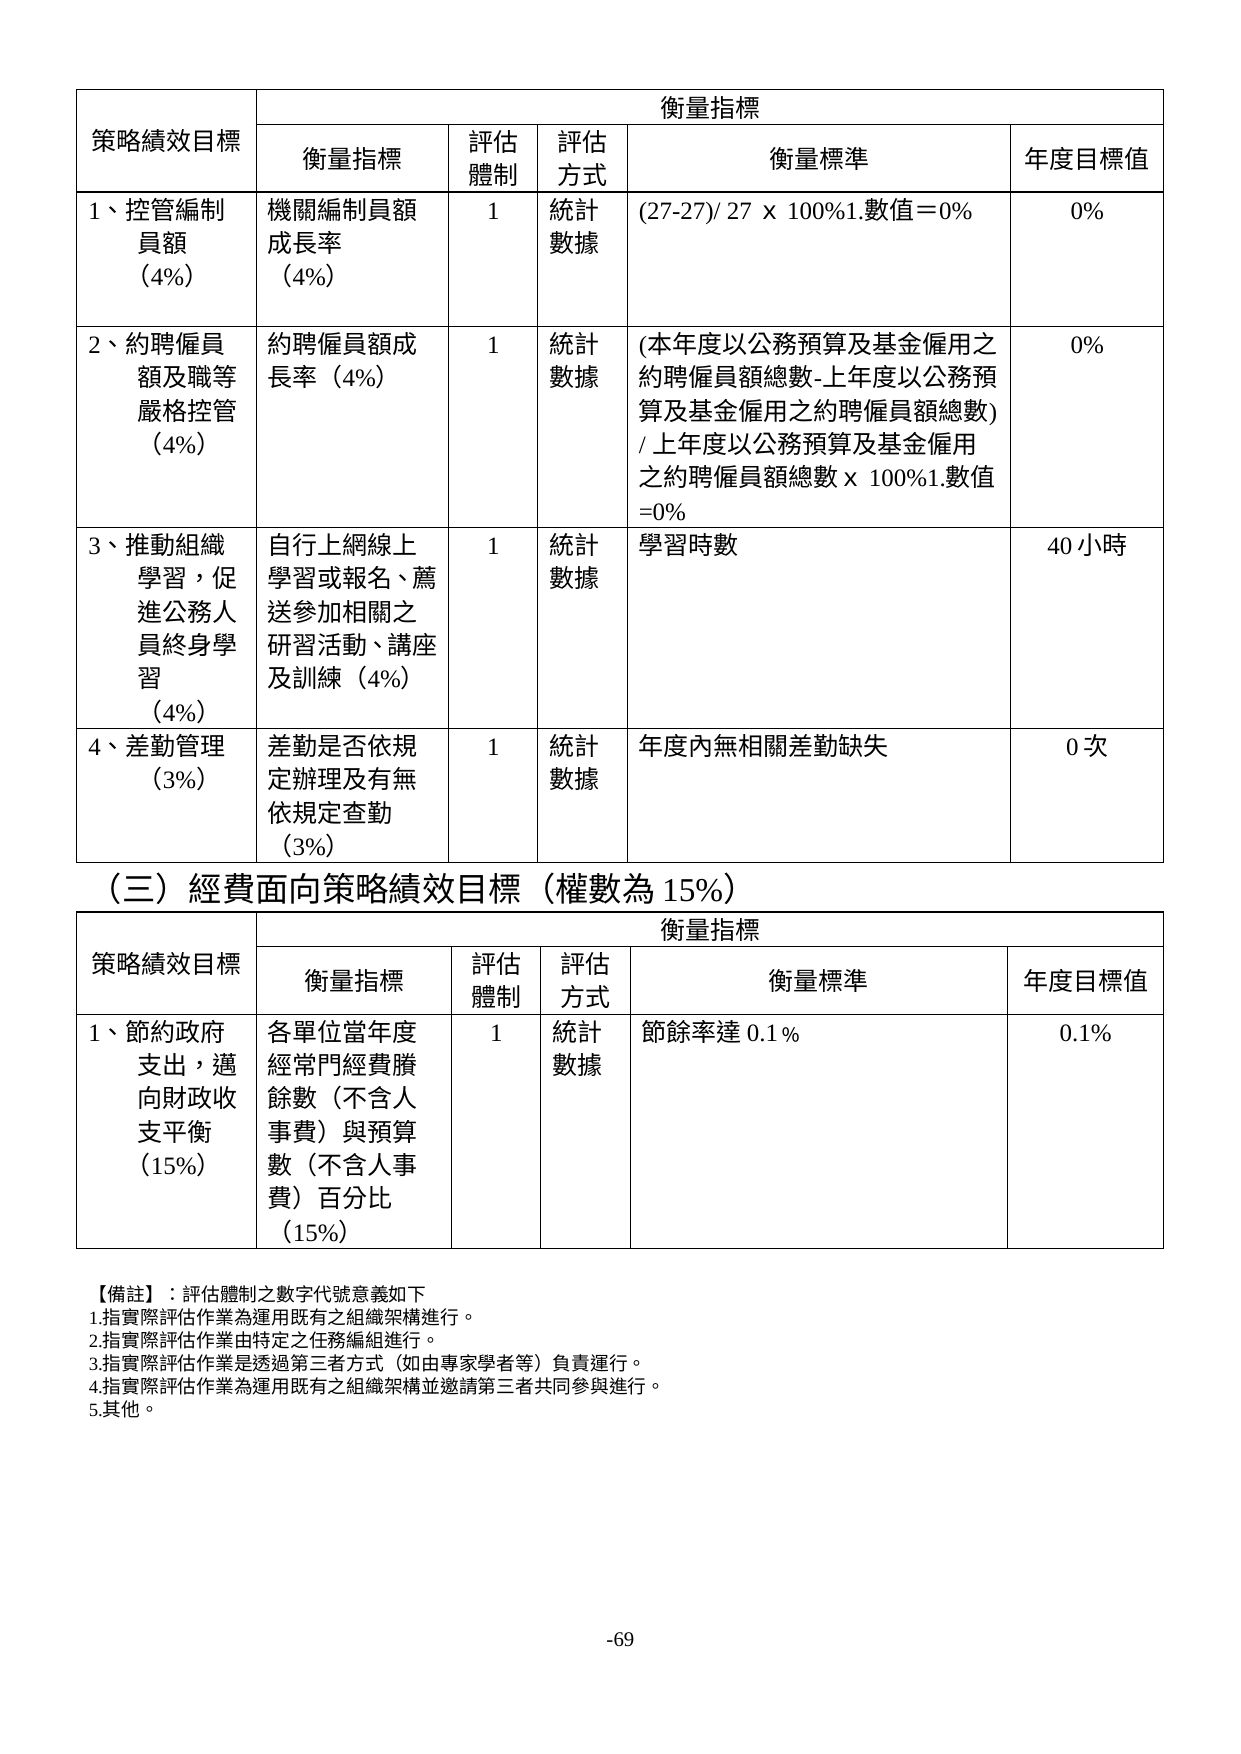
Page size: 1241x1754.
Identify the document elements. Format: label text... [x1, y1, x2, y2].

table_header 策略績效目標 [77, 90, 256, 191]
table_cell 統計數據 [538, 193, 627, 326]
table_cell 統計數據 [538, 528, 627, 728]
table_cell 衡量指標 [257, 947, 451, 1013]
table_header 衡量指標 [257, 913, 1163, 946]
table_cell 評估體制 [452, 947, 540, 1013]
table_cell 評估方式 [538, 125, 627, 191]
list 指實際評估作業是透過第三者方式（如由專家學者等）負責運行。 [88, 1355, 1152, 1374]
table_cell 年度內無相關差勤缺失 [628, 729, 1010, 862]
list 指實際評估作業為運用既有之組織架構並邀請第三者共同參與進行。 [88, 1378, 1152, 1397]
table_cell 推動組織學習，促進公務人員終身學習（4%） [77, 528, 256, 728]
table_cell 1 [449, 528, 537, 728]
table_cell 統計數據 [538, 327, 627, 527]
table_cell 0% [1011, 327, 1163, 527]
table_cell 0次 [1011, 729, 1163, 862]
table_cell 控管編制員額 （4%） [77, 193, 256, 326]
text （三）經費面向策略績效目標（權數為15%） [88, 863, 1152, 911]
table_cell 統計數據 [541, 1015, 630, 1248]
table_cell 約聘僱員額及職等嚴格控管（4%） [77, 327, 256, 527]
table_cell 0% [1011, 193, 1163, 326]
table_cell 1 [449, 729, 537, 862]
table_cell (27-27)/ 27ｘ100%1.數值＝0% [628, 193, 1010, 326]
table_cell 差勤是否依規定辦理及有無依規定查勤 （3%） [257, 729, 448, 862]
table_cell 統計數據 [538, 729, 627, 862]
table_cell 衡量標準 [631, 947, 1007, 1013]
table_cell 0.1% [1008, 1015, 1163, 1248]
table_cell 1 [449, 327, 537, 527]
table_cell 約聘僱員額成長率（4%） [257, 327, 448, 527]
table_cell 40小時 [1011, 528, 1163, 728]
table_cell 節約政府支出，邁向財政收支平衡 （15%） [77, 1015, 256, 1248]
table_cell 年度目標值 [1011, 125, 1163, 191]
table_cell 評估方式 [541, 947, 630, 1013]
table_cell 機關編制員額成長率 （4%） [257, 193, 448, 326]
table_cell 1 [452, 1015, 540, 1248]
table_cell 自行上網線上學習或報名、薦送參加相關之研習活動、講座及訓練（4%） [257, 528, 448, 728]
table_cell 學習時數 [628, 528, 1010, 728]
list 指實際評估作業為運用既有之組織架構進行。 [88, 1309, 1152, 1328]
table_cell 節餘率達0.1﹪ [631, 1015, 1007, 1248]
table_cell 評估體制 [449, 125, 537, 191]
table_cell 各單位當年度經常門經費賸餘數（不含人事費）與預算數（不含人事費）百分比（15%） [257, 1015, 451, 1248]
list 其他。 [88, 1401, 1152, 1420]
table_header 策略績效目標 [77, 913, 256, 1013]
table_cell 年度目標值 [1008, 947, 1163, 1013]
table_cell 衡量指標 [257, 125, 448, 191]
text 【備註】：評估體制之數字代號意義如下 [88, 1286, 1152, 1305]
table_cell (本年度以公務預算及基金僱用之約聘僱員額總數-上年度以公務預算及基金僱用之約聘僱員額總數)/ 上年度以公務預算及基金僱用之約聘僱員額總數ｘ100%1.數值=0% [628, 327, 1010, 527]
table_cell 1 [449, 193, 537, 326]
table_cell 差勤管理（3%） [77, 729, 256, 862]
table_header 衡量指標 [257, 90, 1163, 124]
table_cell 衡量標準 [628, 125, 1010, 191]
list 指實際評估作業由特定之任務編組進行。 [88, 1332, 1152, 1351]
